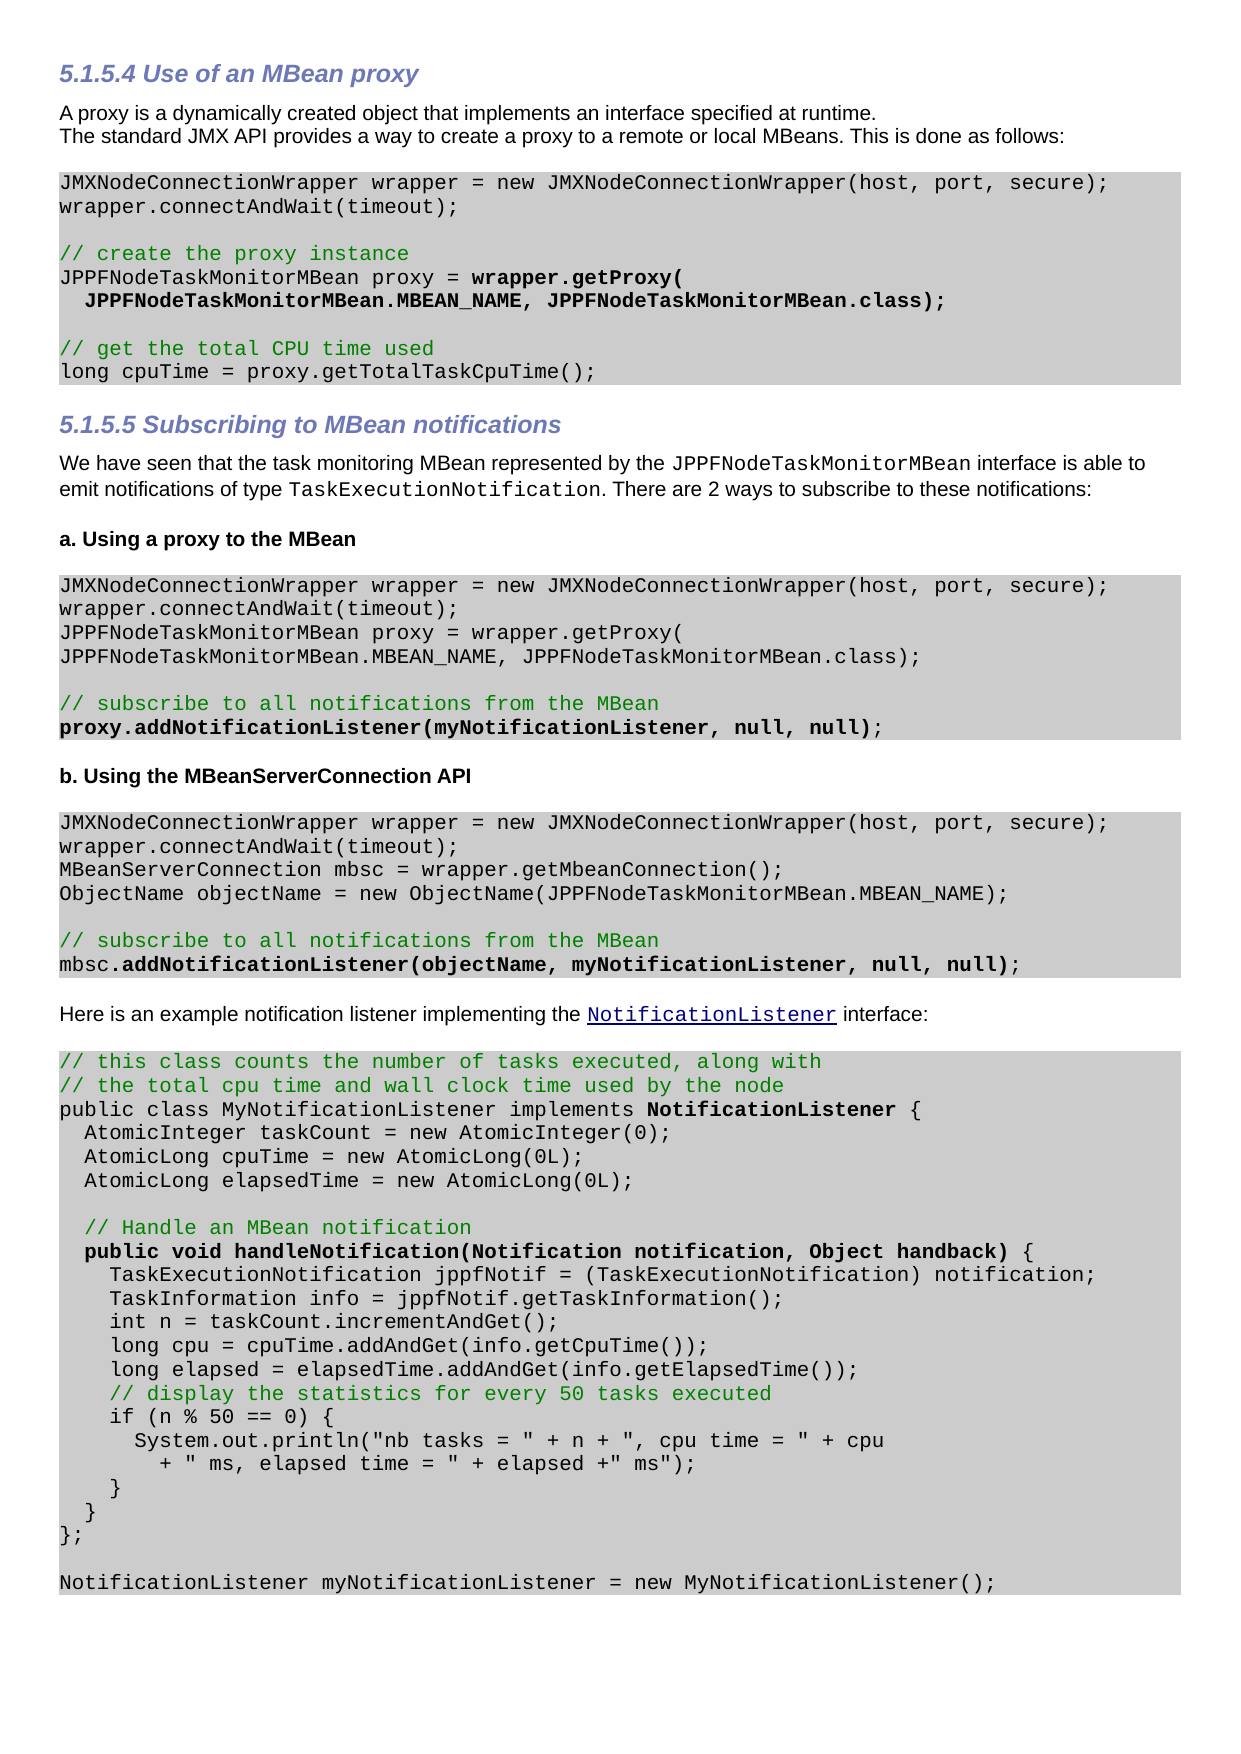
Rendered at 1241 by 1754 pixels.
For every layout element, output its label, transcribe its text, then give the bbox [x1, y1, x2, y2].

text wrapper.connectAndWait(timeout); [59, 598, 1181, 622]
text TaskExecutionNotification jppfNotif = (TaskExecutionNotification) notification; [59, 1264, 1181, 1288]
text System.out.println("nb tasks = " + n + ", cpu time = " + cpu [59, 1430, 1181, 1453]
text wrapper.connectAndWait(timeout); [59, 836, 1181, 859]
text if (n % 50 == 0) { [59, 1406, 1181, 1430]
text AtomicLong cpuTime = new AtomicLong(0L); [59, 1146, 1181, 1170]
text // Handle an MBean notification [59, 1217, 1181, 1241]
subtitle Subscribing to MBean notifications [59, 410, 1181, 439]
text AtomicLong elapsedTime = new AtomicLong(0L); [59, 1170, 1181, 1193]
text mbsc.addNotificationListener(objectName, myNotificationListener, null, null); [59, 954, 1181, 978]
text The standard JMX API provides a way to create a proxy to a remote or local MBeans. This is done as follows: [59, 124, 1181, 148]
text TaskInformation info = jppfNotif.getTaskInformation(); [59, 1288, 1181, 1312]
text // subscribe to all notifications from the MBean [59, 930, 1181, 954]
text proxy.addNotificationListener(myNotificationListener, null, null); [59, 717, 1181, 740]
text NotificationListener myNotificationListener = new MyNotificationListener(); [59, 1572, 1181, 1595]
text // create the proxy instance [59, 243, 1181, 267]
text long elapsed = elapsedTime.addAndGet(info.getElapsedTime()); [59, 1359, 1181, 1382]
text JPPFNodeTaskMonitorMBean proxy = wrapper.getProxy( [59, 622, 1181, 646]
text We have seen that the task monitoring MBean represented by the JPPFNodeTaskMonitorMBean interface is able to emit notifications of type TaskExecutionNotification. There are 2 ways to subscribe to these notifications: [59, 451, 1181, 503]
text A proxy is a dynamically created object that implements an interface specified at runtime. [59, 100, 1181, 124]
text b. Using the MBeanServerConnection API [59, 764, 1181, 788]
text } [59, 1501, 1181, 1524]
text JPPFNodeTaskMonitorMBean.MBEAN_NAME, JPPFNodeTaskMonitorMBean.class); [59, 646, 1181, 669]
text }; [59, 1524, 1181, 1548]
text public void handleNotification(Notification notification, Object handback) { [59, 1241, 1181, 1264]
text // the total cpu time and wall clock time used by the node [59, 1075, 1181, 1099]
text long cpuTime = proxy.getTotalTaskCpuTime(); [59, 361, 1181, 385]
text // display the statistics for every 50 tasks executed [59, 1382, 1181, 1406]
text JPPFNodeTaskMonitorMBean.MBEAN_NAME, JPPFNodeTaskMonitorMBean.class); [59, 290, 1181, 314]
text // subscribe to all notifications from the MBean [59, 693, 1181, 717]
text wrapper.connectAndWait(timeout); [59, 196, 1181, 219]
text JMXNodeConnectionWrapper wrapper = new JMXNodeConnectionWrapper(host, port, secure); [59, 812, 1181, 836]
text + " ms, elapsed time = " + elapsed +" ms"); [59, 1453, 1181, 1477]
text int n = taskCount.incrementAndGet(); [59, 1312, 1181, 1335]
text JMXNodeConnectionWrapper wrapper = new JMXNodeConnectionWrapper(host, port, secure); [59, 172, 1181, 196]
text AtomicInteger taskCount = new AtomicInteger(0); [59, 1122, 1181, 1146]
text } [59, 1477, 1181, 1501]
subtitle Use of an MBean proxy [59, 59, 1181, 88]
text a. Using a proxy to the MBean [59, 527, 1181, 551]
text ObjectName objectName = new ObjectName(JPPFNodeTaskMonitorMBean.MBEAN_NAME); [59, 883, 1181, 907]
text MBeanServerConnection mbsc = wrapper.getMbeanConnection(); [59, 859, 1181, 883]
text // get the total CPU time used [59, 338, 1181, 361]
text // this class counts the number of tasks executed, along with [59, 1051, 1181, 1075]
text long cpu = cpuTime.addAndGet(info.getCpuTime()); [59, 1335, 1181, 1359]
text JPPFNodeTaskMonitorMBean proxy = wrapper.getProxy( [59, 267, 1181, 290]
text Here is an example notification listener implementing the NotificationListener interface: [59, 1002, 1181, 1027]
text JMXNodeConnectionWrapper wrapper = new JMXNodeConnectionWrapper(host, port, secure); [59, 575, 1181, 598]
text public class MyNotificationListener implements NotificationListener { [59, 1099, 1181, 1122]
